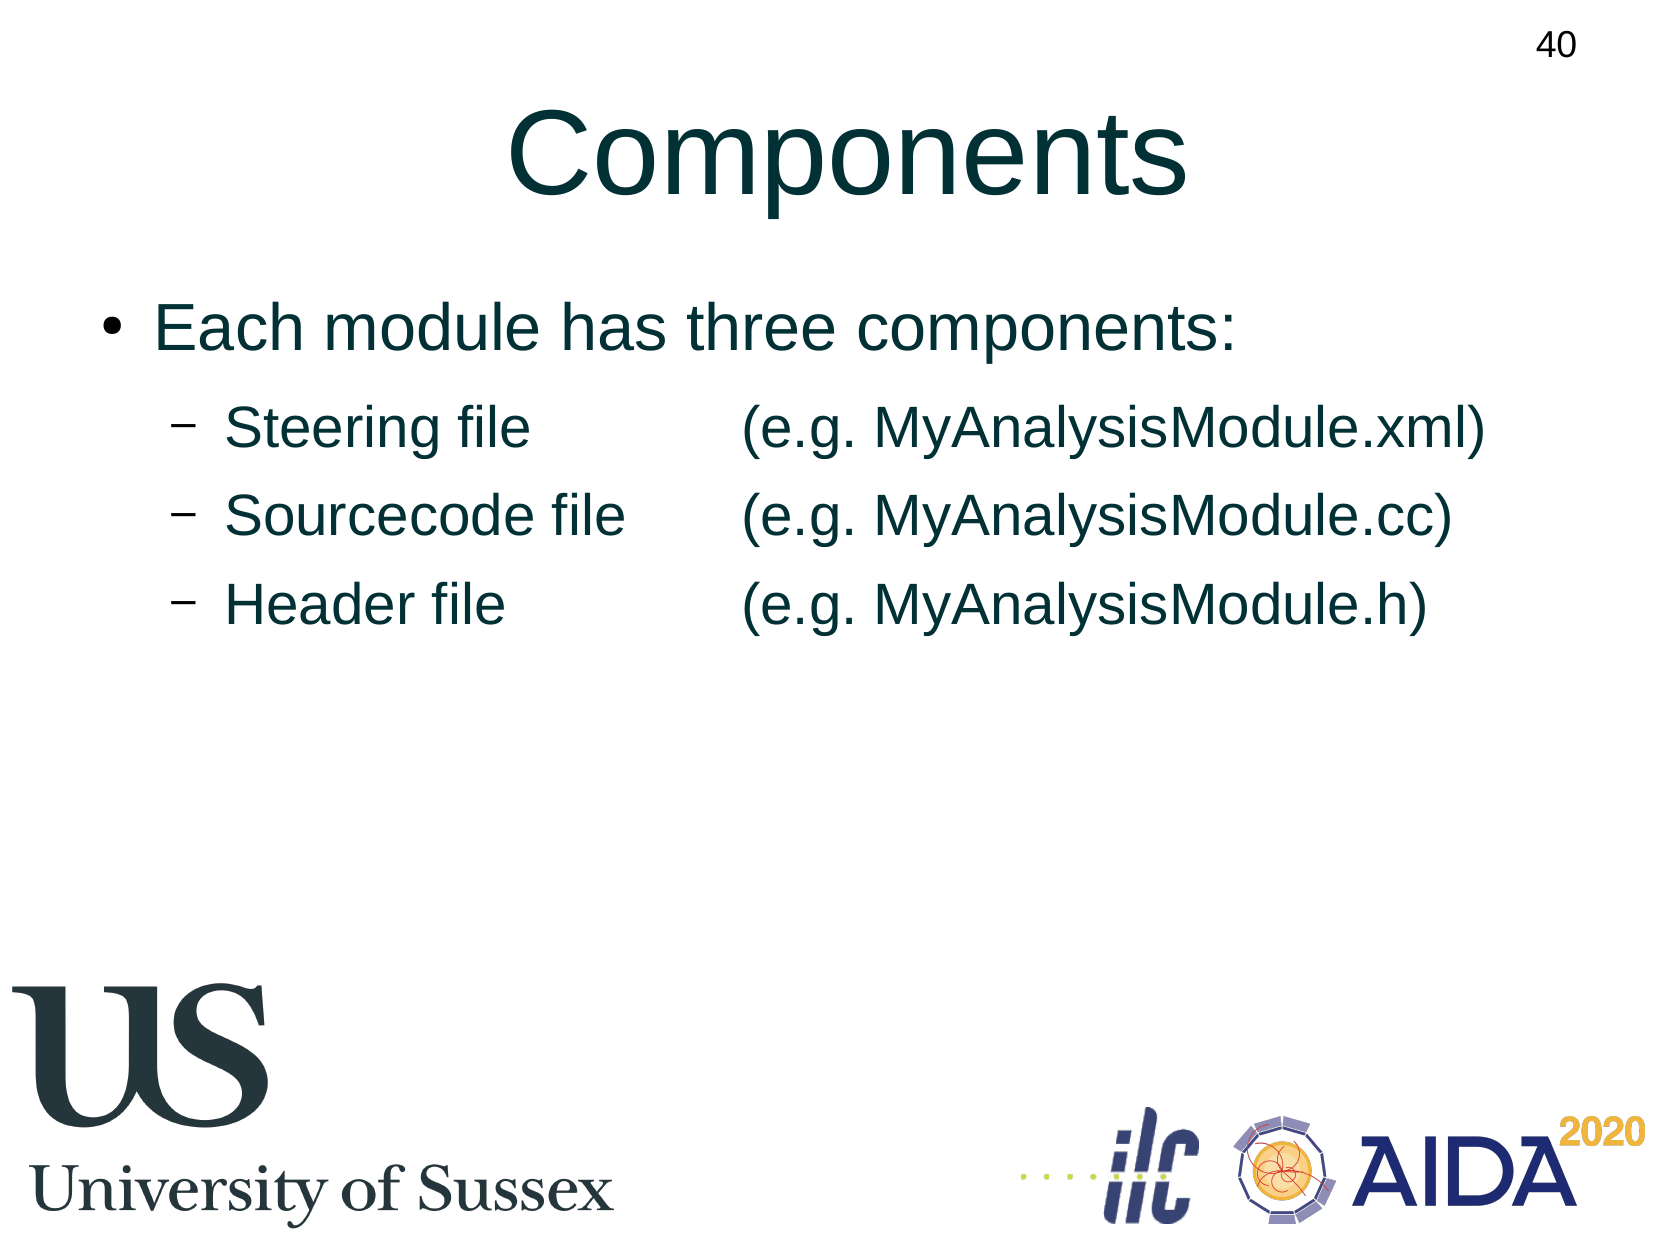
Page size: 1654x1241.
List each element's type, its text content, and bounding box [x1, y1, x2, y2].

list Each module has three components: Steering file (e.g. MyAnalysisModule.xml) Sourcecode file (e.g. MyAnalysisModule.cc) Header file (e.g. MyAnalysisModule.h) [82, 290, 1571, 957]
picture [11, 982, 615, 1229]
text_box [1521, 16, 1654, 84]
picture [1021, 1107, 1199, 1224]
picture [1233, 1116, 1645, 1224]
title Components [82, 49, 1571, 257]
